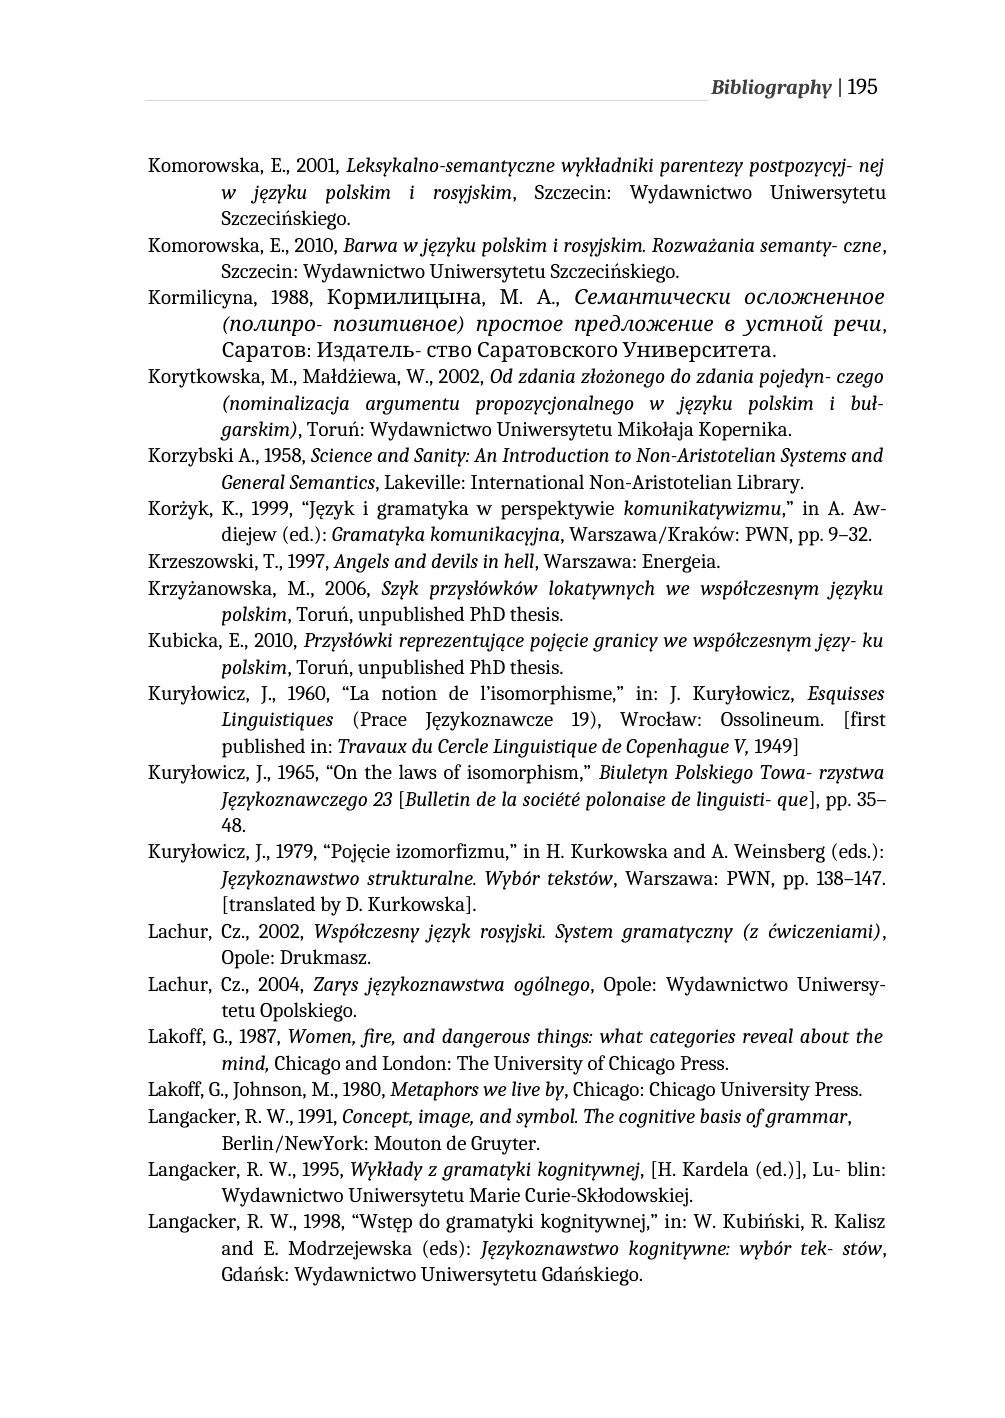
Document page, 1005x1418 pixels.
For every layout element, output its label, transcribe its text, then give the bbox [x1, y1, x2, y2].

text Langacker, R. W., 1998, “Wstęp do gramatyki kognitywnej,” in: W. Kubiński, R. Kalisz and E. Modrzejewska (eds): Językoznawstwo kognitywne: wybór tek- stów, Gdańsk: Wydawnictwo Uniwersytetu Gdańskiego. [148, 1210, 886, 1287]
text Lakoff, G., Johnson, M., 1980, Metaphors we live by, Chicago: Chicago University Press. Langacker, R. W., 1991, Concept, image, and symbol. The cognitive basis of grammar, [148, 1078, 895, 1128]
text Korżyk, K., 1999, “Język i gramatyka w perspektywie komunikatywizmu,” in A. Aw- diejew (ed.): Gramatyka komunikacyjna, Warszawa/Kraków: PWN, pp. 9–32. [148, 497, 886, 547]
text Kuryłowicz, J., 1965, “On the laws of isomorphism,” Biuletyn Polskiego Towa- rzystwa Językoznawczego 23 [Bulletin de la société polonaise de linguisti- que], pp. 35–48. [148, 761, 887, 838]
text Kuryłowicz, J., 1960, “La notion de l’isomorphisme,” in: J. Kuryłowicz, Esquisses Linguistiques (Prace Językoznawcze 19), Wrocław: Ossolineum. [first published in: Travaux du Cercle Linguistique de Copenhague V, 1949] [148, 682, 886, 758]
text Kubicka, E., 2010, Przysłówki reprezentujące pojęcie granicy we współczesnym języ- ku polskim, Toruń, unpublished PhD thesis. [148, 629, 887, 679]
text Kuryłowicz, J., 1979, “Pojęcie izomorfizmu,” in H. Kurkowska and A. Weinsberg (eds.): Językoznawstwo strukturalne. Wybór tekstów, Warszawa: PWN, pp. 138–147. [translated by D. Kurkowska]. [148, 840, 886, 917]
text Korzybski A., 1958, Science and Sanity: An Introduction to Non-Aristotelian Systems and General Semantics, Lakeville: International Non-Aristotelian Library. [148, 444, 886, 494]
text Krzyżanowska, M., 2006, Szyk przysłówków lokatywnych we współczesnym języku polskim, Toruń, unpublished PhD thesis. [148, 576, 886, 626]
text Lachur, Cz., 2002, Współczesny język rosyjski. System gramatyczny (z ćwiczeniami), Opole: Drukmasz. [148, 919, 886, 970]
text Lakoff, G., 1987, Women, fire, and dangerous things: what categories reveal about the mind, Chicago and London: The University of Chicago Press. [148, 1025, 886, 1075]
text Komorowska, E., 2001, Leksykalno-semantyczne wykładniki parentezy postpozycyj- nej w języku polskim i rosyjskim, Szczecin: Wydawnictwo Uniwersytetu Szczecińskiego. [148, 154, 886, 231]
text Komorowska, E., 2010, Barwa w języku polskim i rosyjskim. Rozważania semanty- czne, Szczecin: Wydawnictwo Uniwersytetu Szczecińskiego. [148, 233, 886, 283]
text Korytkowska, M., Małdżiewa, W., 2002, Od zdania złożonego do zdania pojedyn- czego (nominalizacja argumentu propozycjonalnego w języku polskim i buł- garskim), Toruń: Wydawnictwo Uniwersytetu Mikołaja Kopernika. [148, 365, 886, 442]
text Berlin/NewYork: Mouton de Gruyter. [221, 1131, 902, 1155]
text Lachur, Cz., 2004, Zarys językoznawstwa ogólnego, Opole: Wydawnictwo Uniwersy- tetu Opolskiego. [148, 972, 886, 1022]
text Langacker, R. W., 1995, Wykłady z gramatyki kognitywnej, [H. Kardela (ed.)], Lu- blin: Wydawnictwo Uniwersytetu Marie Curie-Skłodowskiej. [148, 1157, 886, 1208]
text Kormilicyna, 1988, Кормилицына, М. А., Семантически осложненное (полипро- позитивное) простое предложение в устной речи, Саратов: Издатель- ство Саратовского Университета. [148, 286, 886, 363]
text Krzeszowski, T., 1997, Angels and devils in hell, Warszawa: Energeia. [148, 549, 902, 574]
